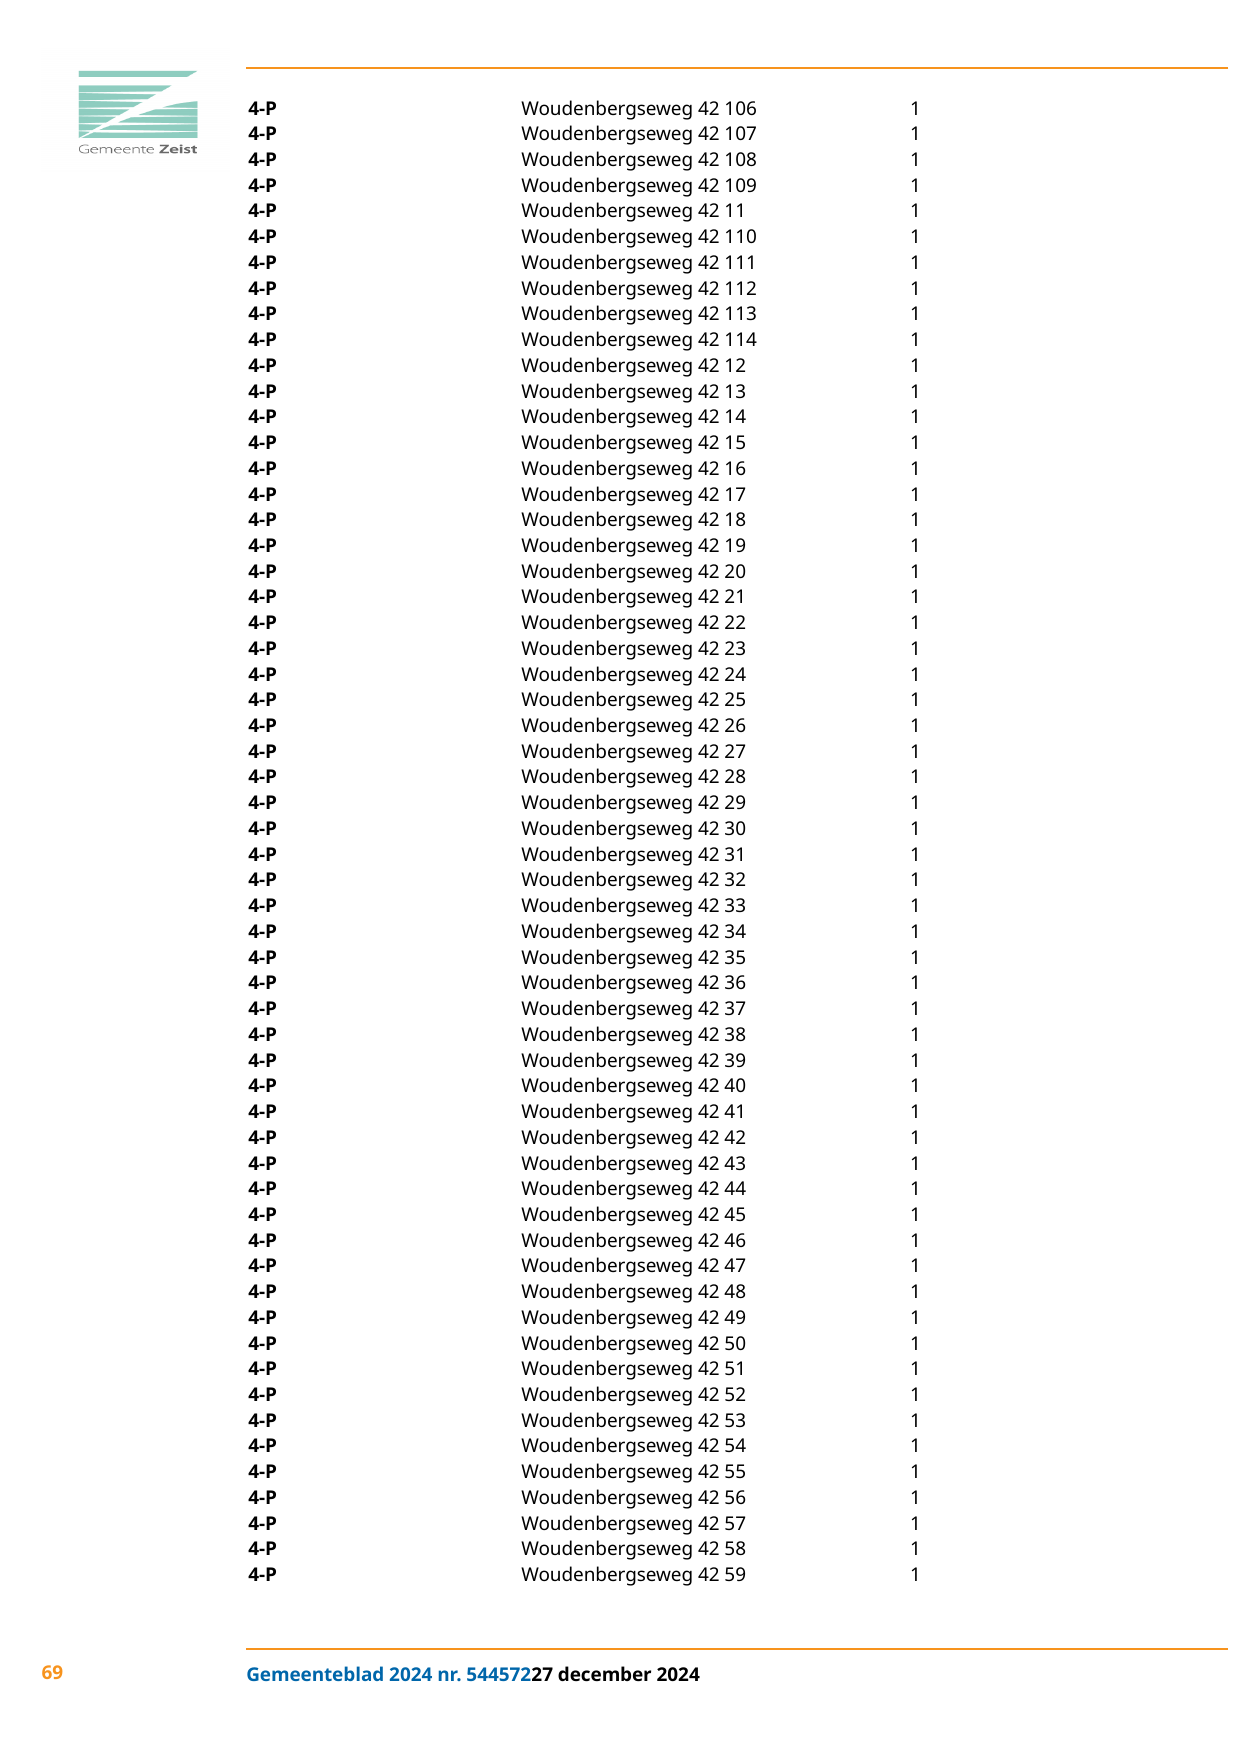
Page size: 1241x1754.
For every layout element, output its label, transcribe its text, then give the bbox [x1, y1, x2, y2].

table_cell 1 [910, 1459, 1152, 1484]
table_cell Woudenbergseweg 42 18 [521, 506, 910, 532]
table_cell Woudenbergseweg 42 39 [521, 1047, 910, 1072]
table_cell Woudenbergseweg 42 48 [521, 1278, 910, 1304]
picture [41, 47, 231, 172]
table_cell Woudenbergseweg 42 23 [521, 635, 910, 661]
table_cell 1 [910, 1047, 1152, 1072]
table_cell 1 [910, 1381, 1152, 1407]
table_cell Woudenbergseweg 42 47 [521, 1253, 910, 1278]
table_cell 4-P [248, 893, 521, 918]
table_cell Woudenbergseweg 42 31 [521, 841, 910, 867]
table_cell 1 [910, 1021, 1152, 1047]
table_cell Woudenbergseweg 42 114 [521, 326, 910, 352]
table_cell 4-P [248, 1561, 521, 1587]
table_cell Woudenbergseweg 42 27 [521, 738, 910, 764]
table_cell 4-P [248, 198, 521, 223]
table_cell 4-P [248, 1381, 521, 1407]
table_cell 1 [910, 275, 1152, 301]
table_cell Woudenbergseweg 42 41 [521, 1098, 910, 1124]
table_cell Woudenbergseweg 42 59 [521, 1561, 910, 1587]
table_cell Woudenbergseweg 42 44 [521, 1175, 910, 1201]
table_cell Woudenbergseweg 42 107 [521, 121, 910, 146]
table_cell Woudenbergseweg 42 38 [521, 1021, 910, 1047]
table_cell 1 [910, 429, 1152, 455]
table_cell 4-P [248, 1304, 521, 1330]
table_cell 1 [910, 712, 1152, 738]
table_cell 4-P [248, 1278, 521, 1304]
table_cell 1 [910, 1433, 1152, 1458]
table_cell Woudenbergseweg 42 25 [521, 687, 910, 712]
table_cell 4-P [248, 558, 521, 584]
table_cell 4-P [248, 738, 521, 764]
table_cell Woudenbergseweg 42 21 [521, 584, 910, 609]
table_cell 1 [910, 1304, 1152, 1330]
table_cell Woudenbergseweg 42 35 [521, 944, 910, 969]
table_cell 1 [910, 404, 1152, 429]
table_cell 1 [910, 1253, 1152, 1278]
table_cell 1 [910, 893, 1152, 918]
table_cell Woudenbergseweg 42 17 [521, 481, 910, 506]
table_cell Woudenbergseweg 42 110 [521, 224, 910, 249]
table_cell Woudenbergseweg 42 15 [521, 429, 910, 455]
table_cell 4-P [248, 1124, 521, 1150]
table_cell Woudenbergseweg 42 34 [521, 918, 910, 944]
table_cell 4-P [248, 404, 521, 429]
table_cell 4-P [248, 867, 521, 892]
table_cell Woudenbergseweg 42 33 [521, 893, 910, 918]
table_cell 4-P [248, 352, 521, 378]
table_cell 4-P [248, 1433, 521, 1458]
table_cell 4-P [248, 1459, 521, 1484]
table_cell 4-P [248, 944, 521, 969]
table_cell 4-P [248, 1253, 521, 1278]
table_cell Woudenbergseweg 42 16 [521, 455, 910, 481]
table_cell 4-P [248, 455, 521, 481]
table_cell 1 [910, 867, 1152, 892]
table_cell 1 [910, 841, 1152, 867]
table_cell 4-P [248, 1536, 521, 1561]
table_cell 4-P [248, 301, 521, 326]
table_cell 1 [910, 481, 1152, 506]
table_cell 4-P [248, 661, 521, 687]
table_cell 4-P [248, 970, 521, 995]
table_cell 1 [910, 970, 1152, 995]
table_cell 1 [910, 790, 1152, 815]
table_cell 1 [910, 995, 1152, 1021]
table_cell Woudenbergseweg 42 57 [521, 1510, 910, 1536]
table_cell 1 [910, 301, 1152, 326]
table_cell 4-P [248, 275, 521, 301]
table_cell 1 [910, 1484, 1152, 1510]
table_cell 4-P [248, 249, 521, 275]
table_cell Woudenbergseweg 42 26 [521, 712, 910, 738]
table_cell Woudenbergseweg 42 54 [521, 1433, 910, 1458]
table_cell 4-P [248, 506, 521, 532]
table_cell 4-P [248, 1150, 521, 1175]
table_cell 4-P [248, 172, 521, 198]
table_cell Woudenbergseweg 42 32 [521, 867, 910, 892]
table_cell 1 [910, 198, 1152, 223]
table_cell 1 [910, 1278, 1152, 1304]
table_cell 1 [910, 584, 1152, 609]
table_cell Woudenbergseweg 42 112 [521, 275, 910, 301]
table_cell 1 [910, 918, 1152, 944]
table_cell 4-P [248, 429, 521, 455]
table_cell Woudenbergseweg 42 106 [521, 95, 910, 121]
table_cell Woudenbergseweg 42 30 [521, 815, 910, 841]
table_cell 4-P [248, 481, 521, 506]
table_cell Woudenbergseweg 42 111 [521, 249, 910, 275]
table_cell Woudenbergseweg 42 20 [521, 558, 910, 584]
table_cell 1 [910, 172, 1152, 198]
table_cell 1 [910, 224, 1152, 249]
table_cell Woudenbergseweg 42 37 [521, 995, 910, 1021]
table_cell Woudenbergseweg 42 24 [521, 661, 910, 687]
table_cell 4-P [248, 1356, 521, 1381]
table_cell 1 [910, 558, 1152, 584]
table_cell 4-P [248, 1098, 521, 1124]
table_cell 4-P [248, 326, 521, 352]
table_cell 4-P [248, 1330, 521, 1356]
table_cell 1 [910, 249, 1152, 275]
table_cell 1 [910, 326, 1152, 352]
table_cell 4-P [248, 378, 521, 403]
table_cell Woudenbergseweg 42 46 [521, 1227, 910, 1253]
table_cell 4-P [248, 687, 521, 712]
table_cell 1 [910, 687, 1152, 712]
table_cell 4-P [248, 95, 521, 121]
table_cell 4-P [248, 1227, 521, 1253]
table_cell 4-P [248, 146, 521, 172]
table_cell Woudenbergseweg 42 45 [521, 1201, 910, 1227]
table_cell 4-P [248, 1175, 521, 1201]
table_cell 4-P [248, 635, 521, 661]
table_cell 1 [910, 121, 1152, 146]
table_cell Woudenbergseweg 42 14 [521, 404, 910, 429]
table_cell 4-P [248, 712, 521, 738]
table_cell 1 [910, 1073, 1152, 1098]
table_cell Woudenbergseweg 42 109 [521, 172, 910, 198]
table_cell 4-P [248, 532, 521, 558]
table_cell 4-P [248, 584, 521, 609]
table_cell Woudenbergseweg 42 28 [521, 764, 910, 789]
table_cell Woudenbergseweg 42 55 [521, 1459, 910, 1484]
table_cell 1 [910, 1407, 1152, 1433]
table_cell 4-P [248, 918, 521, 944]
table_cell Woudenbergseweg 42 43 [521, 1150, 910, 1175]
table_cell 1 [910, 1201, 1152, 1227]
table_cell 4-P [248, 224, 521, 249]
table_cell Woudenbergseweg 42 29 [521, 790, 910, 815]
table_cell 4-P [248, 1073, 521, 1098]
table_cell 1 [910, 1356, 1152, 1381]
table_cell 4-P [248, 1510, 521, 1536]
table_cell 1 [910, 378, 1152, 403]
table_cell 1 [910, 764, 1152, 789]
table_cell 4-P [248, 1407, 521, 1433]
table_cell 1 [910, 146, 1152, 172]
table_cell 4-P [248, 764, 521, 789]
table_cell Woudenbergseweg 42 113 [521, 301, 910, 326]
table_cell 4-P [248, 1021, 521, 1047]
table_cell 4-P [248, 609, 521, 635]
table_cell 1 [910, 1124, 1152, 1150]
table_cell Woudenbergseweg 42 36 [521, 970, 910, 995]
table_cell 4-P [248, 1047, 521, 1072]
table_cell Woudenbergseweg 42 50 [521, 1330, 910, 1356]
table_cell Woudenbergseweg 42 49 [521, 1304, 910, 1330]
table_cell 4-P [248, 1484, 521, 1510]
table_cell 1 [910, 506, 1152, 532]
table_cell Woudenbergseweg 42 22 [521, 609, 910, 635]
table_cell Woudenbergseweg 42 12 [521, 352, 910, 378]
table_cell 4-P [248, 841, 521, 867]
table_cell Woudenbergseweg 42 40 [521, 1073, 910, 1098]
table_cell Woudenbergseweg 42 11 [521, 198, 910, 223]
table_cell Woudenbergseweg 42 51 [521, 1356, 910, 1381]
table_cell 1 [910, 1330, 1152, 1356]
table_cell 1 [910, 1150, 1152, 1175]
table_cell 1 [910, 95, 1152, 121]
table_cell 4-P [248, 995, 521, 1021]
table_cell 4-P [248, 1201, 521, 1227]
table_cell 1 [910, 1536, 1152, 1561]
table_cell Woudenbergseweg 42 13 [521, 378, 910, 403]
table_cell 1 [910, 661, 1152, 687]
table_cell 1 [910, 532, 1152, 558]
table_cell Woudenbergseweg 42 52 [521, 1381, 910, 1407]
table_cell Woudenbergseweg 42 108 [521, 146, 910, 172]
table_cell 1 [910, 738, 1152, 764]
table_cell Woudenbergseweg 42 58 [521, 1536, 910, 1561]
table_cell Woudenbergseweg 42 53 [521, 1407, 910, 1433]
table_cell 1 [910, 455, 1152, 481]
table_cell 1 [910, 944, 1152, 969]
table_cell 1 [910, 635, 1152, 661]
table_cell 1 [910, 1098, 1152, 1124]
table_cell 4-P [248, 121, 521, 146]
table_cell Woudenbergseweg 42 56 [521, 1484, 910, 1510]
table_cell Woudenbergseweg 42 19 [521, 532, 910, 558]
table_cell 4-P [248, 790, 521, 815]
table_cell 1 [910, 1510, 1152, 1536]
table_cell Woudenbergseweg 42 42 [521, 1124, 910, 1150]
table_cell 1 [910, 1561, 1152, 1587]
table_cell 1 [910, 352, 1152, 378]
table_cell 1 [910, 609, 1152, 635]
table_cell 1 [910, 815, 1152, 841]
table_cell 1 [910, 1175, 1152, 1201]
table_cell 4-P [248, 815, 521, 841]
table_cell 1 [910, 1227, 1152, 1253]
